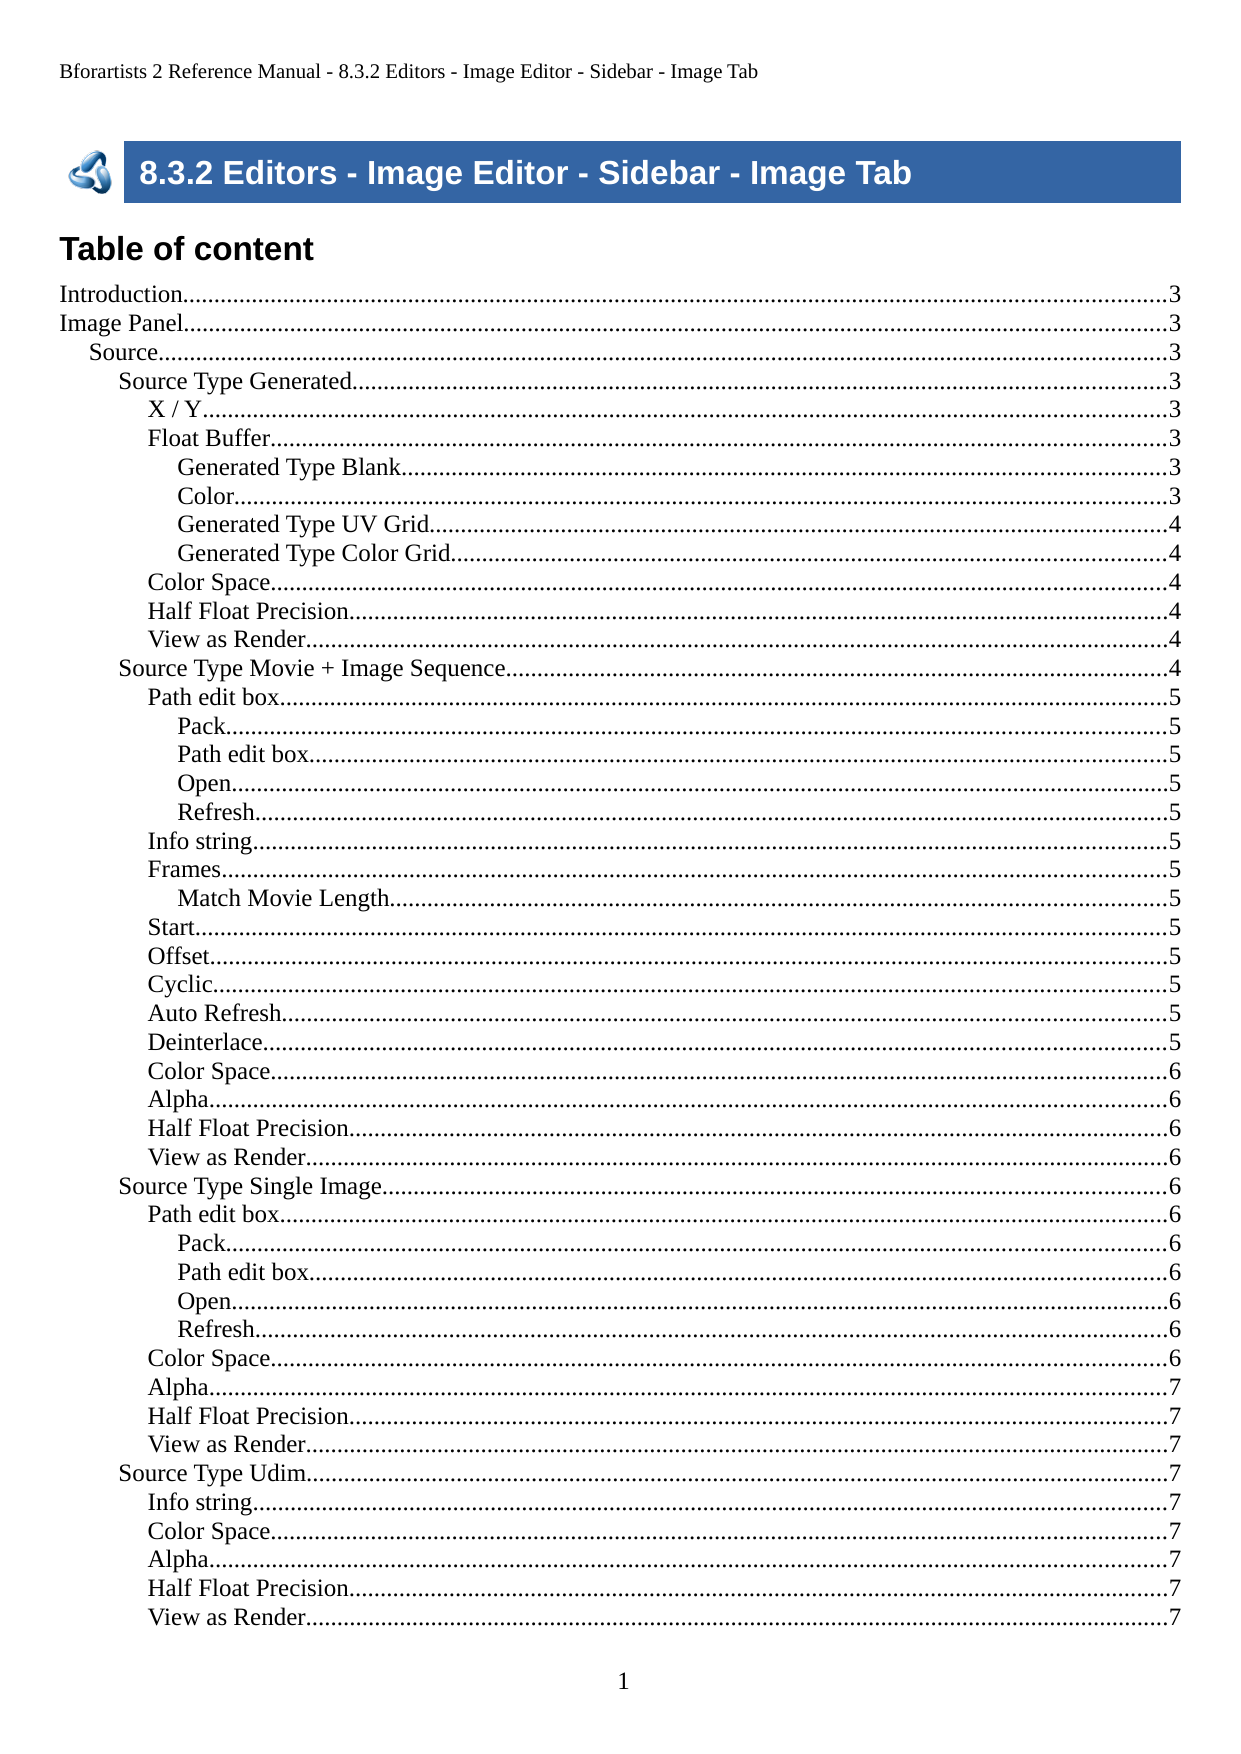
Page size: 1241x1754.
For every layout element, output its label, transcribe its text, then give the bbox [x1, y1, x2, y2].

text Info string 5 [147, 826, 1181, 854]
text X / Y 3 [147, 394, 1181, 423]
text Path edit box 5 [147, 682, 1181, 711]
text Pack 6 [177, 1228, 1181, 1257]
text Cyclic 5 [147, 969, 1181, 998]
text Generated Type Blank 3 [177, 452, 1181, 481]
text Color Space 6 [147, 1343, 1181, 1372]
text Alpha 7 [147, 1544, 1181, 1573]
text Generated Type Color Grid 4 [177, 538, 1181, 567]
text Auto Refresh 5 [147, 998, 1181, 1027]
text Alpha 6 [147, 1084, 1181, 1113]
text Pack 5 [177, 711, 1181, 739]
text Color Space 4 [147, 567, 1181, 596]
text Alpha 7 [147, 1372, 1181, 1401]
text Path edit box 6 [147, 1199, 1181, 1228]
text Info string 7 [147, 1487, 1181, 1516]
text Color 3 [177, 481, 1181, 509]
text Source Type Udim 7 [118, 1458, 1181, 1487]
text Half Float Precision 4 [147, 596, 1181, 624]
text Path edit box 6 [177, 1257, 1181, 1286]
text Half Float Precision 7 [147, 1401, 1181, 1429]
text View as Render 4 [147, 624, 1181, 653]
text Path edit box 5 [177, 739, 1181, 768]
text Source Type Generated 3 [118, 366, 1181, 394]
text Float Buffer 3 [147, 423, 1181, 452]
text Introduction 3 [59, 279, 1181, 308]
text Source Type Single Image 6 [118, 1171, 1181, 1199]
text Deinterlace 5 [147, 1027, 1181, 1056]
text Color Space 7 [147, 1516, 1181, 1544]
text Generated Type UV Grid 4 [177, 509, 1181, 538]
text View as Render 7 [147, 1602, 1181, 1631]
text Image Panel 3 [59, 308, 1181, 337]
text Half Float Precision 7 [147, 1573, 1181, 1602]
text Source Type Movie + Image Sequence 4 [118, 653, 1181, 682]
text Refresh 6 [177, 1314, 1181, 1343]
text Start 5 [147, 912, 1181, 941]
text Half Float Precision 6 [147, 1113, 1181, 1142]
text Color Space 6 [147, 1056, 1181, 1084]
subtitle Table of content [59, 228, 1181, 267]
table_header [59, 141, 124, 203]
text View as Render 6 [147, 1142, 1181, 1171]
text Open 5 [177, 768, 1181, 797]
text Match Movie Length 5 [177, 883, 1181, 912]
text Source 3 [88, 337, 1181, 366]
text Frames 5 [147, 854, 1181, 883]
table_header 8.3.2 Editors - Image Editor - Sidebar - Image Tab [124, 141, 1181, 203]
text Open 6 [177, 1286, 1181, 1314]
text Refresh 5 [177, 797, 1181, 826]
picture [65, 147, 114, 197]
text View as Render 7 [147, 1429, 1181, 1458]
text Offset 5 [147, 941, 1181, 969]
